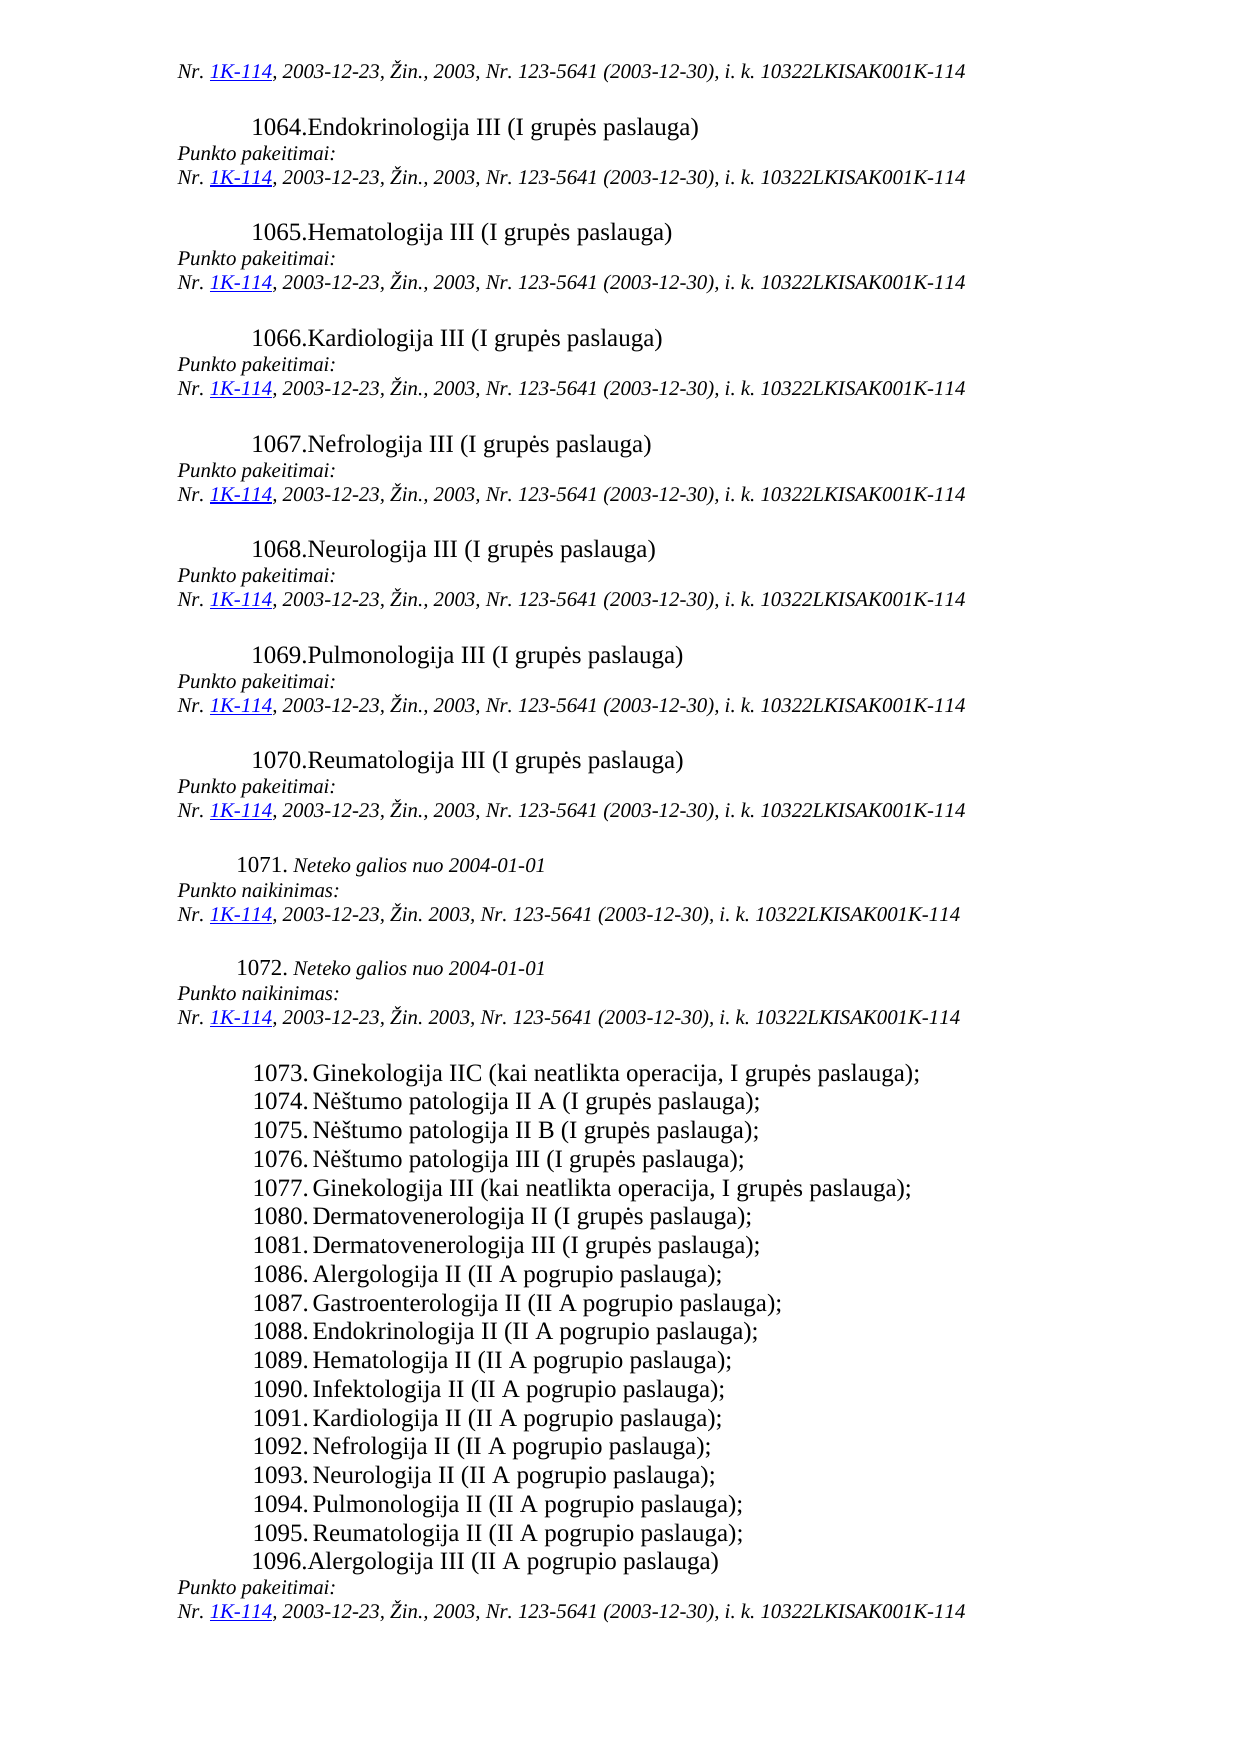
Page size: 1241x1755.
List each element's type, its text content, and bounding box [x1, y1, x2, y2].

text 1086. Alergologija II (II A pogrupio paslauga); [177, 1259, 1181, 1288]
text 1081. Dermatovenerologija III (I grupės paslauga); [177, 1230, 1181, 1259]
text 1080. Dermatovenerologija II (I grupės paslauga); [177, 1201, 1181, 1230]
text Nr. 1K-114, 2003-12-23, Žin., 2003, Nr. 123-5641 (2003-12-30), i. k. 10322LKISAK001K-114 [177, 270, 1181, 294]
text 1066.Kardiologija III (I grupės paslauga) [177, 323, 1181, 352]
text Nr. 1K-114, 2003-12-23, Žin., 2003, Nr. 123-5641 (2003-12-30), i. k. 10322LKISAK001K-114 [177, 482, 1181, 506]
text Nr. 1K-114, 2003-12-23, Žin., 2003, Nr. 123-5641 (2003-12-30), i. k. 10322LKISAK001K-114 [177, 165, 1181, 189]
text 1089. Hematologija II (II A pogrupio paslauga); [177, 1345, 1181, 1374]
text 1065.Hematologija III (I grupės paslauga) [177, 217, 1181, 246]
text Punkto pakeitimai: [177, 246, 1181, 270]
text Punkto pakeitimai: [177, 141, 1181, 165]
text Nr. 1K-114, 2003-12-23, Žin., 2003, Nr. 123-5641 (2003-12-30), i. k. 10322LKISAK001K-114 [177, 798, 1181, 822]
text 1070.Reumatologija III (I grupės paslauga) [177, 746, 1181, 774]
text Punkto naikinimas: [177, 878, 1181, 902]
text 1088. Endokrinologija II (II A pogrupio paslauga); [177, 1316, 1181, 1345]
text 1064.Endokrinologija III (I grupės paslauga) [177, 112, 1181, 141]
text Nr. 1K-114, 2003-12-23, Žin. 2003, Nr. 123-5641 (2003-12-30), i. k. 10322LKISAK001K-114 [177, 1005, 1181, 1029]
text 1067.Nefrologija III (I grupės paslauga) [177, 429, 1181, 457]
text 1092. Nefrologija II (II A pogrupio paslauga); [177, 1431, 1181, 1460]
text Punkto pakeitimai: [177, 1575, 1181, 1599]
text Punkto pakeitimai: [177, 774, 1181, 798]
text Punkto pakeitimai: [177, 352, 1181, 376]
text 1071. Neteko galios nuo 2004-01-01 [177, 851, 1181, 878]
text Nr. 1K-114, 2003-12-23, Žin., 2003, Nr. 123-5641 (2003-12-30), i. k. 10322LKISAK001K-114 [177, 59, 1181, 83]
text Punkto naikinimas: [177, 981, 1181, 1005]
text 1069.Pulmonologija III (I grupės paslauga) [177, 640, 1181, 669]
text Punkto pakeitimai: [177, 669, 1181, 693]
text Nr. 1K-114, 2003-12-23, Žin., 2003, Nr. 123-5641 (2003-12-30), i. k. 10322LKISAK001K-114 [177, 376, 1181, 400]
text 1072. Neteko galios nuo 2004-01-01 [177, 954, 1181, 981]
text 1068.Neurologija III (I grupės paslauga) [177, 534, 1181, 563]
text Punkto pakeitimai: [177, 457, 1181, 482]
text 1077. Ginekologija III (kai neatlikta operacija, I grupės paslauga); [177, 1173, 1181, 1201]
text 1090. Infektologija II (II A pogrupio paslauga); [177, 1374, 1181, 1403]
text 1087. Gastroenterologija II (II A pogrupio paslauga); [177, 1288, 1181, 1316]
text 1076. Nėštumo patologija III (I grupės paslauga); [177, 1144, 1181, 1173]
text 1074. Nėštumo patologija II A (I grupės paslauga); [177, 1086, 1181, 1115]
text Punkto pakeitimai: [177, 563, 1181, 587]
text 1093. Neurologija II (II A pogrupio paslauga); [177, 1460, 1181, 1489]
text 1096.Alergologija III (II A pogrupio paslauga) [177, 1546, 1181, 1575]
text 1073. Ginekologija IIC (kai neatlikta operacija, I grupės paslauga); [177, 1058, 1181, 1086]
text 1094. Pulmonologija II (II A pogrupio paslauga); [177, 1489, 1181, 1518]
text Nr. 1K-114, 2003-12-23, Žin., 2003, Nr. 123-5641 (2003-12-30), i. k. 10322LKISAK001K-114 [177, 1599, 1181, 1623]
text Nr. 1K-114, 2003-12-23, Žin., 2003, Nr. 123-5641 (2003-12-30), i. k. 10322LKISAK001K-114 [177, 587, 1181, 611]
text 1075. Nėštumo patologija II B (I grupės paslauga); [177, 1115, 1181, 1144]
text 1091. Kardiologija II (II A pogrupio paslauga); [177, 1403, 1181, 1431]
text Nr. 1K-114, 2003-12-23, Žin., 2003, Nr. 123-5641 (2003-12-30), i. k. 10322LKISAK001K-114 [177, 693, 1181, 717]
text 1095. Reumatologija II (II A pogrupio paslauga); [177, 1518, 1181, 1546]
text Nr. 1K-114, 2003-12-23, Žin. 2003, Nr. 123-5641 (2003-12-30), i. k. 10322LKISAK001K-114 [177, 902, 1181, 926]
